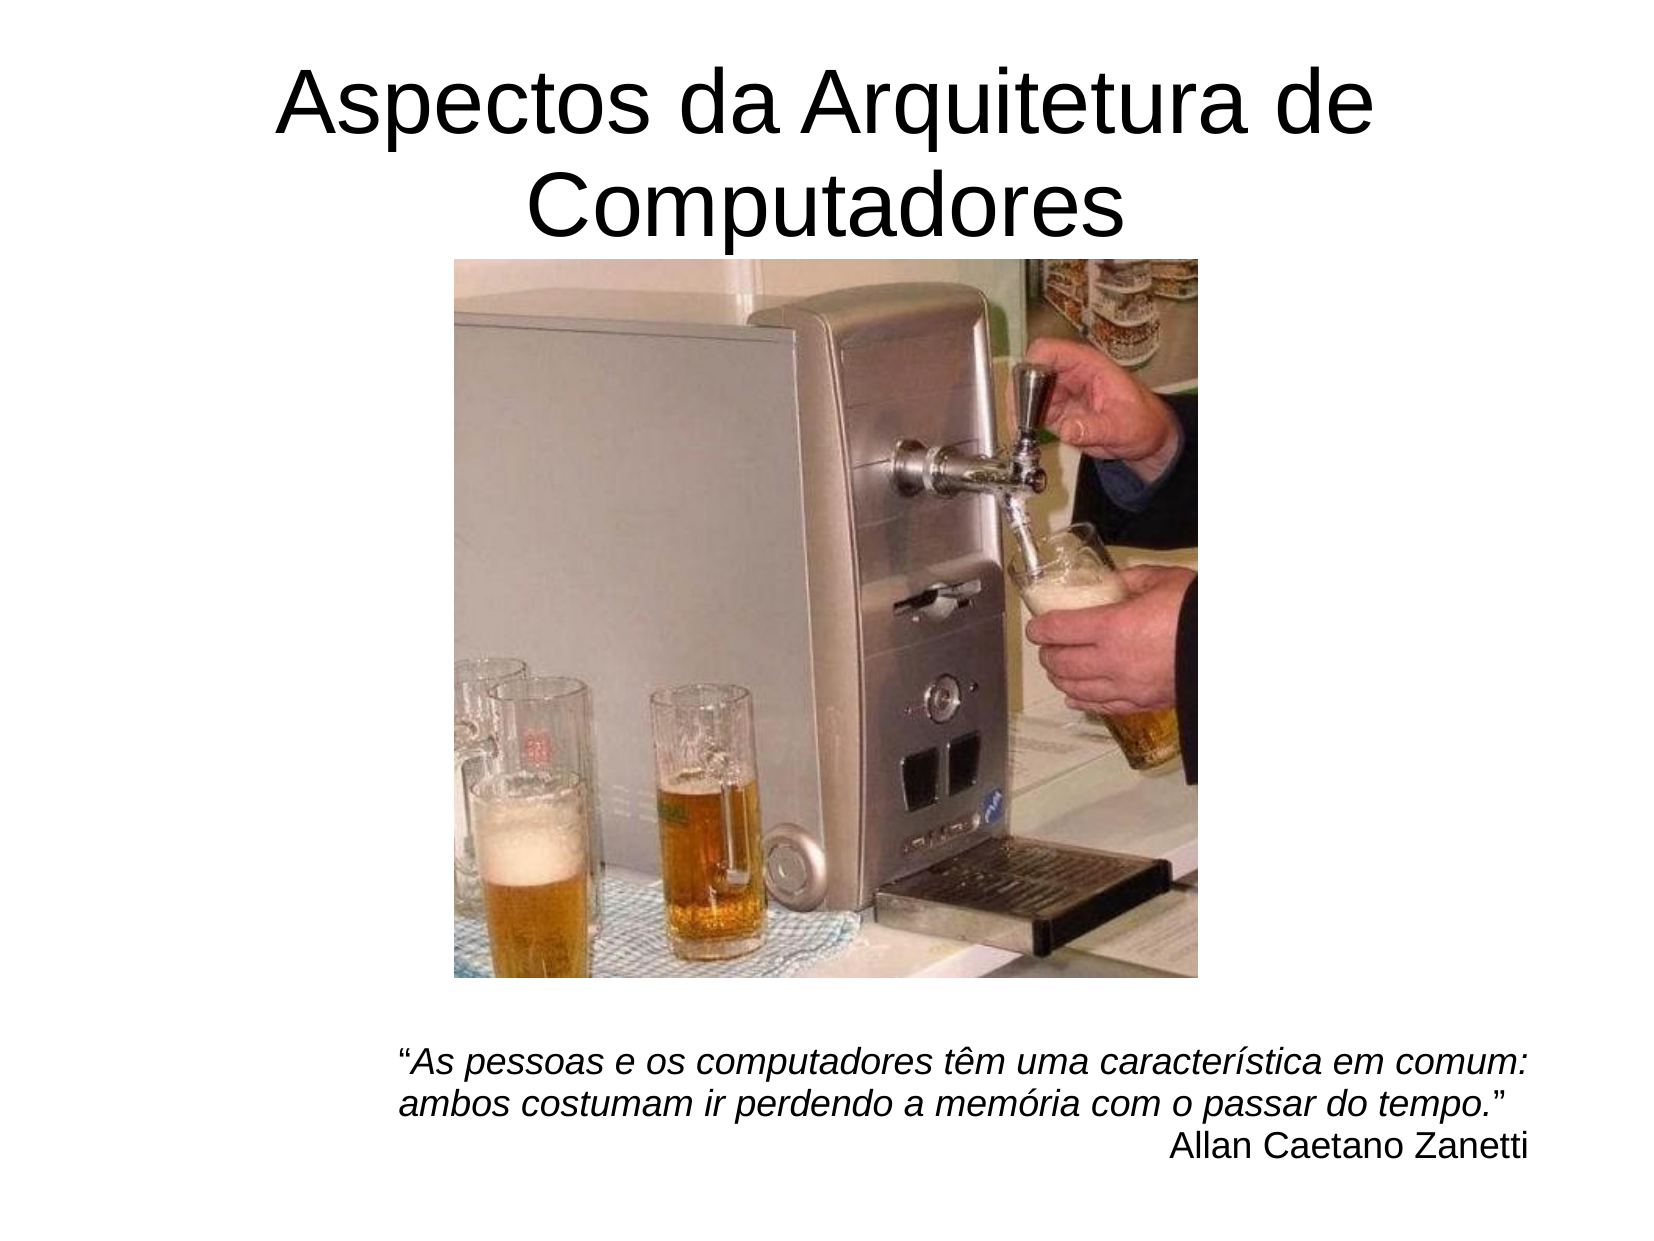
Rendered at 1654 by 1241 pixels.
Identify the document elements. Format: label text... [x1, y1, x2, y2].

title Aspectos da Arquitetura de Computadores [82, 49, 1571, 257]
text_box “As pessoas e os computadores têm uma característica em comum: ambos costumam ir perdendo a memória com o passar do tempo.” Allan Caetano Zanetti [383, 1033, 1555, 1175]
picture [454, 259, 1198, 978]
